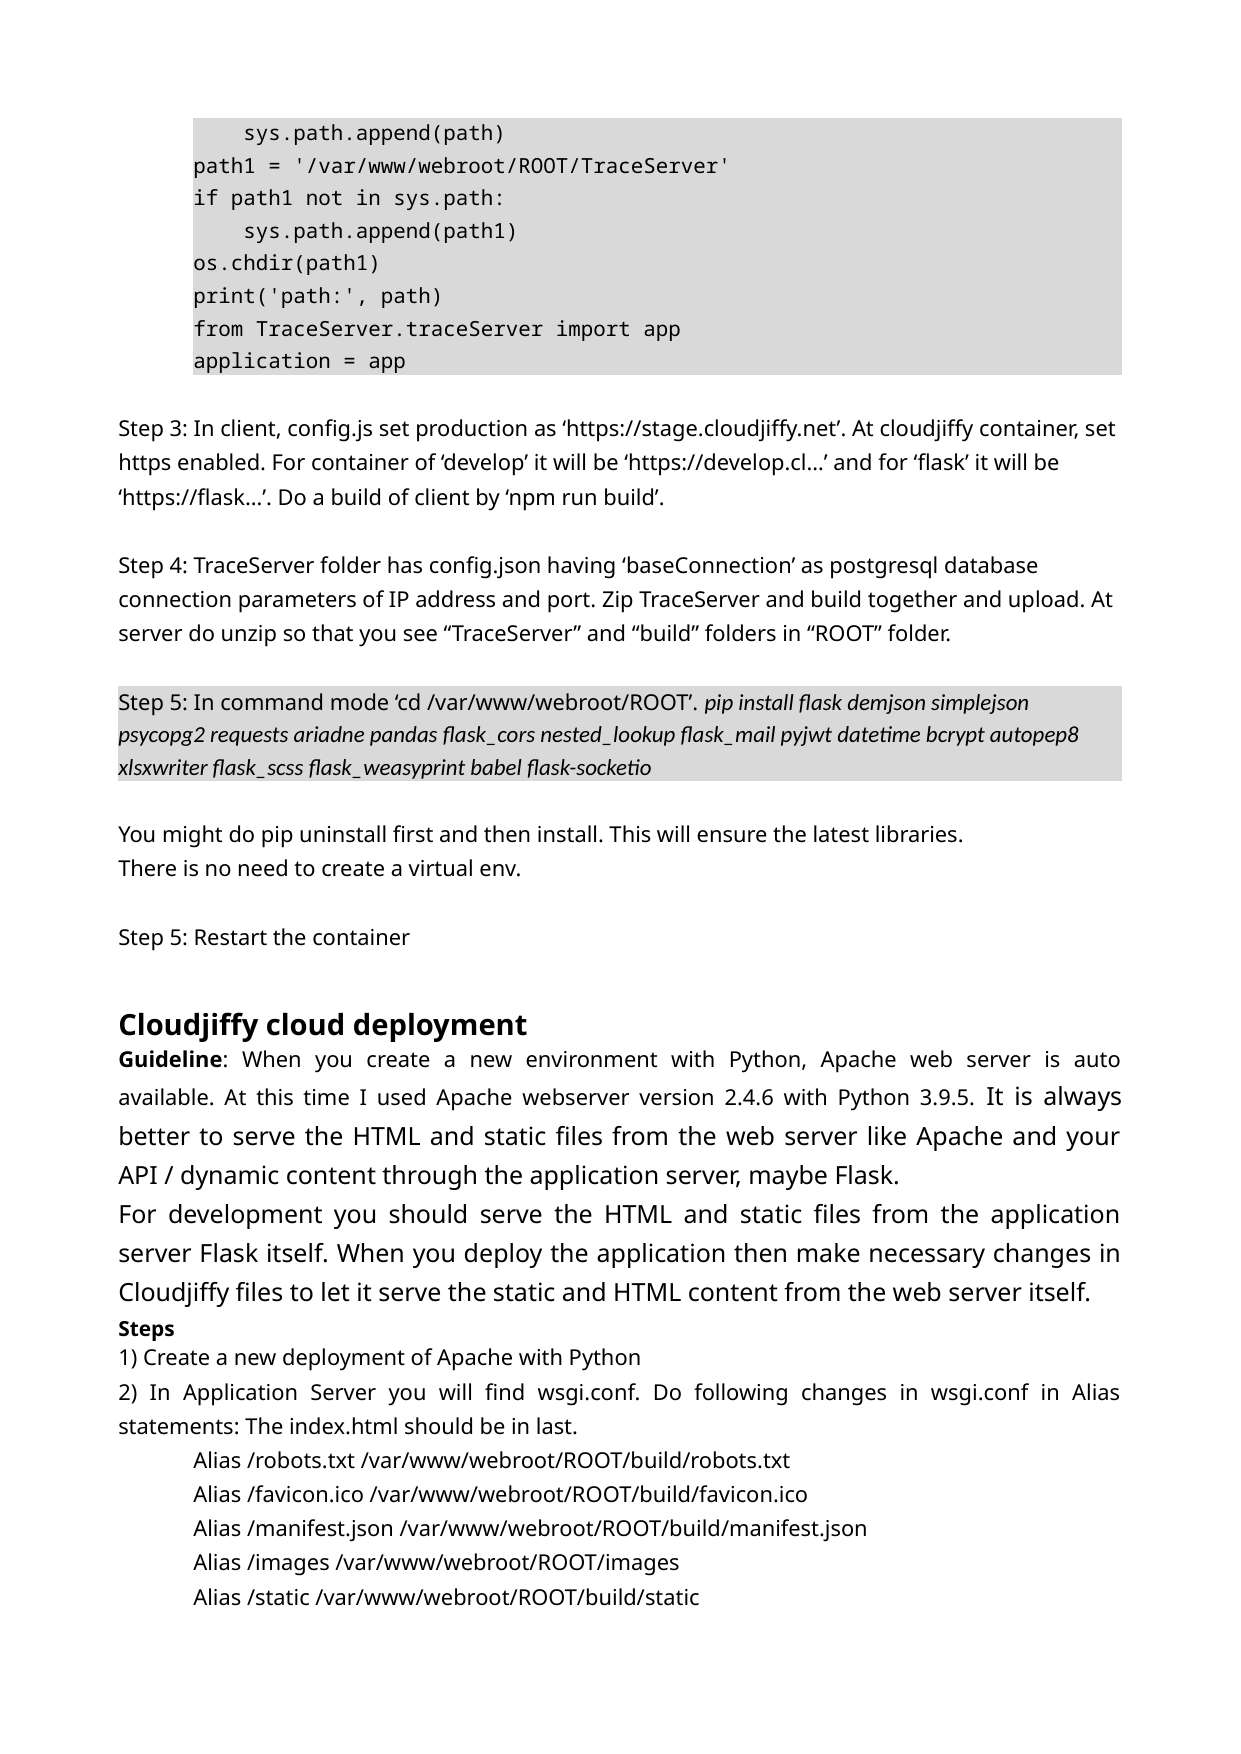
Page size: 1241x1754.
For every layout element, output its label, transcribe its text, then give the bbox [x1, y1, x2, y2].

text You might do pip uninstall first and then install. This will ensure the latest libraries. [118, 819, 1122, 849]
text Step 3: In client, config.js set production as ‘https://stage.cloudjiffy.net’. At cloudjiffy container, set https enabled. For container of ‘develop’ it will be ‘https://develop.cl…’ and for ‘flask’ it will be ‘https://flask…’. Do a build of client by ‘npm run build’. [118, 413, 1122, 511]
text Guideline: When you create a new environment with Python, Apache web server is auto available. At this time I used Apache webserver version 2.4.6 with Python 3.9.5. It is always better to serve the HTML and static files from the web server like Apache and your API / dynamic content through the application server, maybe Flask. [118, 1044, 1122, 1191]
text from TraceServer.traceServer import app [193, 314, 1122, 342]
text There is no need to create a virtual env. [118, 853, 1122, 883]
text Alias /favicon.ico /var/www/webroot/ROOT/build/favicon.ico [118, 1479, 1122, 1509]
text sys.path.append(path1) [193, 216, 1122, 244]
text For development you should serve the HTML and static files from the application server Flask itself. When you deploy the application then make necessary changes in Cloudjiffy files to let it serve the static and HTML content from the web server itself. [118, 1196, 1122, 1309]
text if path1 not in sys.path: [193, 183, 1122, 212]
text sys.path.append(path) [193, 118, 1122, 147]
text print('path:', path) [193, 281, 1122, 309]
text 2) In Application Server you will find wsgi.conf. Do following changes in wsgi.conf in Alias statements: The index.html should be in last. [118, 1377, 1122, 1441]
text path1 = '/var/www/webroot/ROOT/TraceServer' [193, 151, 1122, 179]
text Alias /images /var/www/webroot/ROOT/images [118, 1547, 1122, 1577]
text 1) Create a new deployment of Apache with Python [118, 1342, 1122, 1372]
text Step 5: Restart the container [118, 921, 1122, 951]
text Step 4: TraceServer folder has config.json having ‘baseConnection’ as postgresql database connection parameters of IP address and port. Zip TraceServer and build together and upload. At server do unzip so that you see “TraceServer” and “build” folders in “ROOT” folder. [118, 550, 1122, 648]
text Alias /static /var/www/webroot/ROOT/build/static [118, 1582, 1122, 1611]
text Alias /manifest.json /var/www/webroot/ROOT/build/manifest.json [118, 1513, 1122, 1543]
subtitle Cloudjiffy cloud deployment [118, 1004, 1122, 1044]
text os.chdir(path1) [193, 248, 1122, 277]
text application = app [193, 346, 1122, 375]
text Steps [118, 1314, 1122, 1342]
text Step 5: In command mode ‘cd /var/www/webroot/ROOT’. pip install flask demjson simplejson psycopg2 requests ariadne pandas flask_cors nested_lookup flask_mail pyjwt datetime bcrypt autopep8 xlsxwriter flask_scss flask_weasyprint babel flask-socketio [118, 686, 1122, 781]
text Alias /robots.txt /var/www/webroot/ROOT/build/robots.txt [118, 1445, 1122, 1475]
